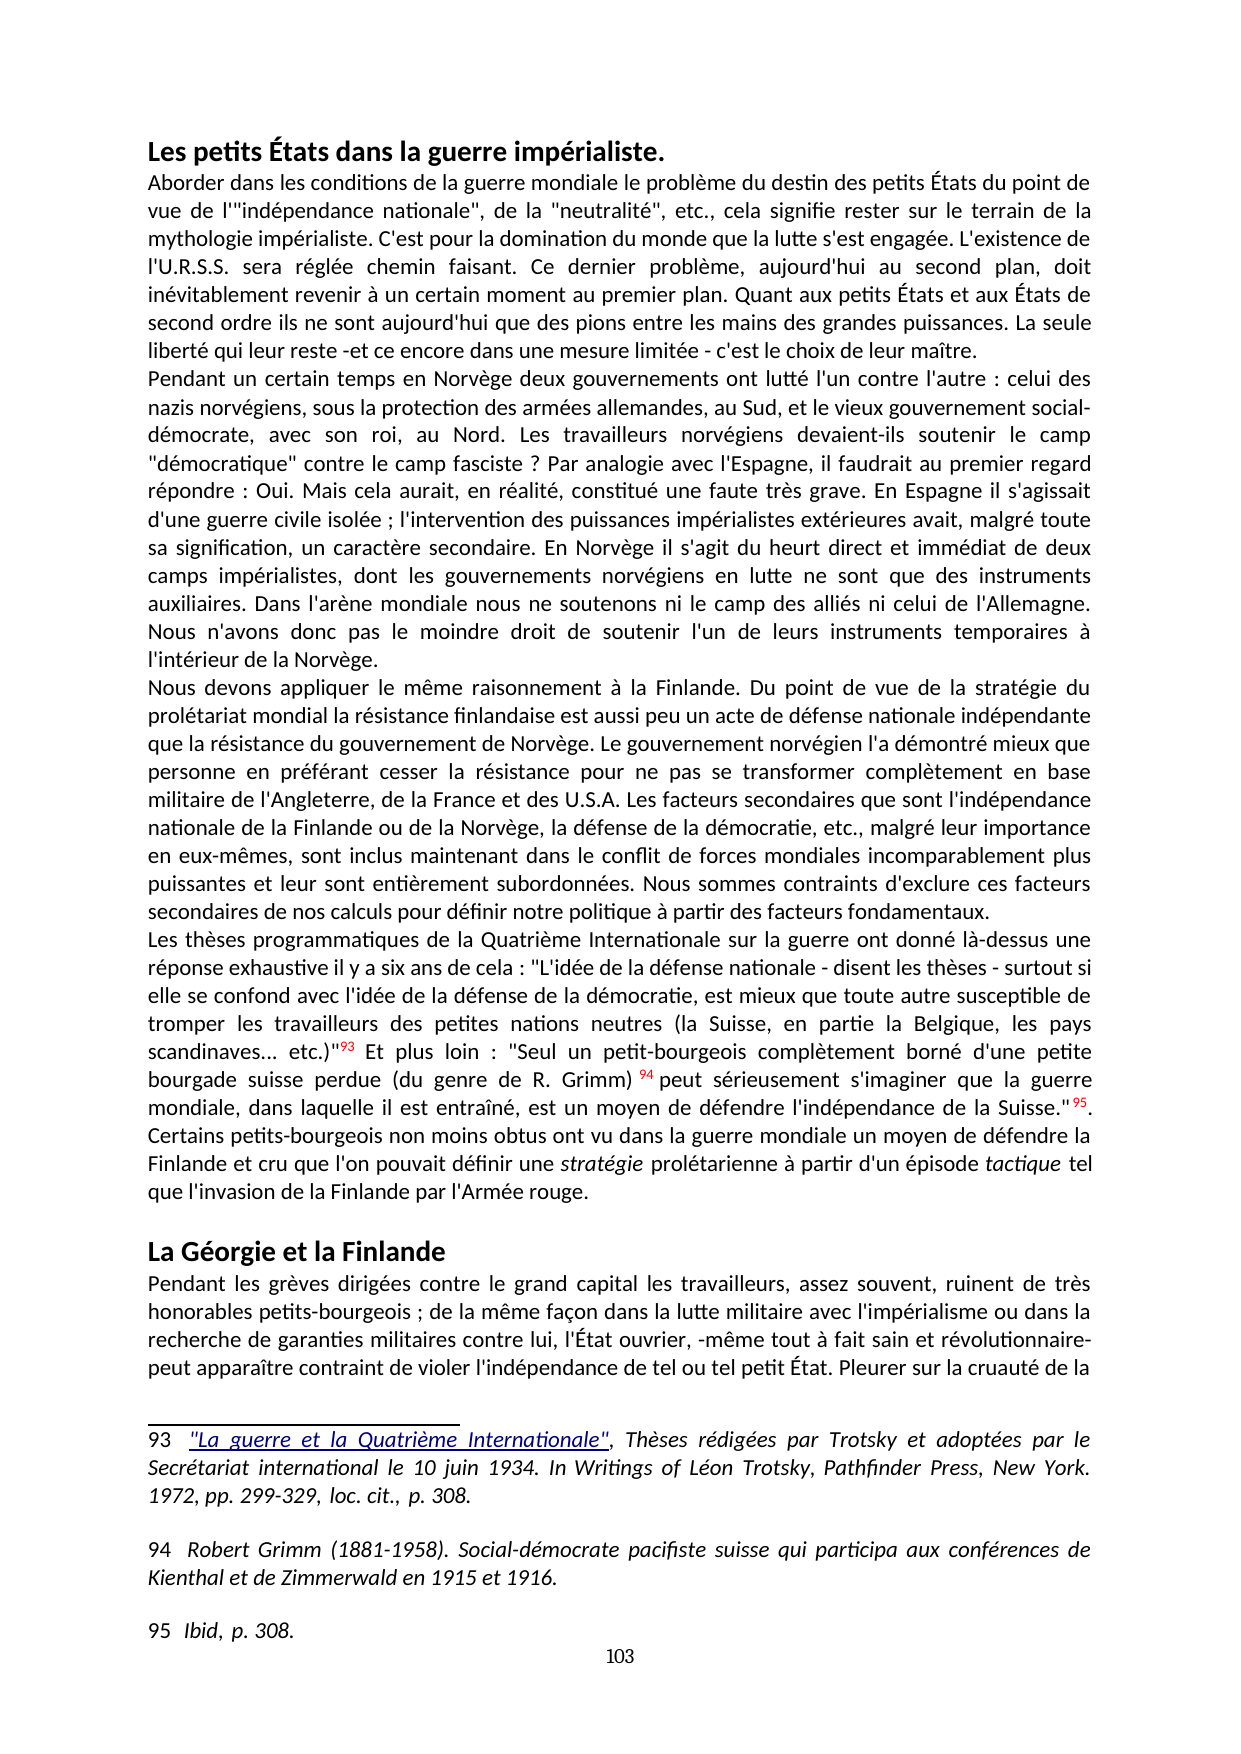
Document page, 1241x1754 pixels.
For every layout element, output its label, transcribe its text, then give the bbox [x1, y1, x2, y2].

text Pendant les grèves dirigées contre le grand capital les travailleurs, assez souvent, ruinent de très honorables petits-bourgeois ; de la même façon dans la lutte militaire avec l'impérialisme ou dans la recherche de garanties militaires contre lui, l'État ouvrier, -même tout à fait sain et révolutionnaire- peut apparaître contraint de violer l'indépendance de tel ou tel petit État. Pleurer sur la cruauté de la [148, 1269, 1093, 1381]
text Ibid, p. 308. [148, 1616, 1093, 1644]
text Robert Grimm (1881-1958). Social-démocrate pacifiste suisse qui participa aux conférences de Kienthal et de Zimmerwald en 1915 et 1916. [148, 1535, 1093, 1591]
text "La guerre et la Quatrième Internationale", Thèses rédigées par Trotsky et adoptées par le Secrétariat international le 10 juin 1934. In Writings of Léon Trotsky, Pathfinder Press, New York. 1972, pp. 299-329, loc. cit., p. 308. [148, 1425, 1093, 1509]
text Nous devons appliquer le même raisonnement à la Finlande. Du point de vue de la stratégie du prolétariat mondial la résistance finlandaise est aussi peu un acte de défense nationale indépendante que la résistance du gouvernement de Norvège. Le gouvernement norvégien l'a démontré mieux que personne en préférant cesser la résistance pour ne pas se transformer complètement en base militaire de l'Angleterre, de la France et des U.S.A. Les facteurs secondaires que sont l'indépendance nationale de la Finlande ou de la Norvège, la défense de la démocratie, etc., malgré leur importance en eux-mêmes, sont inclus maintenant dans le conflit de forces mondiales incomparablement plus puissantes et leur sont entièrement subordonnées. Nous sommes contraints d'exclure ces facteurs secondaires de nos calculs pour définir notre politique à partir des facteurs fondamentaux. [148, 673, 1093, 925]
text Les thèses programmatiques de la Quatrième Internationale sur la guerre ont donné là-dessus une réponse exhaustive il y a six ans de cela : "L'idée de la défense nationale - disent les thèses - surtout si elle se confond avec l'idée de la défense de la démocratie, est mieux que toute autre susceptible de tromper les travailleurs des petites nations neutres (la Suisse, en partie la Belgique, les pays scandinaves... etc.)" Et plus loin : "Seul un petit-bourgeois complètement borné d'une petite bourgade suisse perdue (du genre de R. Grimm) peut sérieusement s'imaginer que la guerre mondiale, dans laquelle il est entraîné, est un moyen de défendre l'indépendance de la Suisse.". Certains petits-bourgeois non moins obtus ont vu dans la guerre mondiale un moyen de défendre la Finlande et cru que l'on pouvait définir une stratégie prolétarienne à partir d'un épisode tactique tel que l'invasion de la Finlande par l'Armée rouge. [148, 925, 1093, 1205]
text Aborder dans les conditions de la guerre mondiale le problème du destin des petits États du point de vue de l'"indépendance nationale", de la "neutralité", etc., cela signifie rester sur le terrain de la mythologie impérialiste. C'est pour la domination du monde que la lutte s'est engagée. L'existence de l'U.R.S.S. sera réglée chemin faisant. Ce dernier problème, aujourd'hui au second plan, doit inévitablement revenir à un certain moment au premier plan. Quant aux petits États et aux États de second ordre ils ne sont aujourd'hui que des pions entre les mains des grandes puissances. La seule liberté qui leur reste -et ce encore dans une mesure limitée - c'est le choix de leur maître. [148, 168, 1093, 364]
text Pendant un certain temps en Norvège deux gouvernements ont lutté l'un contre l'autre : celui des nazis norvégiens, sous la protection des armées allemandes, au Sud, et le vieux gouvernement social-démocrate, avec son roi, au Nord. Les travailleurs norvégiens devaient-ils soutenir le camp "démocratique" contre le camp fasciste ? Par analogie avec l'Espagne, il faudrait au premier regard répondre : Oui. Mais cela aurait, en réalité, constitué une faute très grave. En Espagne il s'agissait d'une guerre civile isolée ; l'intervention des puissances impérialistes extérieures avait, malgré toute sa signification, un caractère secondaire. En Norvège il s'agit du heurt direct et immédiat de deux camps impérialistes, dont les gouvernements norvégiens en lutte ne sont que des instruments auxiliaires. Dans l'arène mondiale nous ne soutenons ni le camp des alliés ni celui de l'Allemagne. Nous n'avons donc pas le moindre droit de soutenir l'un de leurs instruments temporaires à l'intérieur de la Norvège. [148, 364, 1093, 673]
text La Géorgie et la Finlande [148, 1233, 1093, 1269]
text Les petits États dans la guerre impérialiste. [148, 133, 1093, 168]
